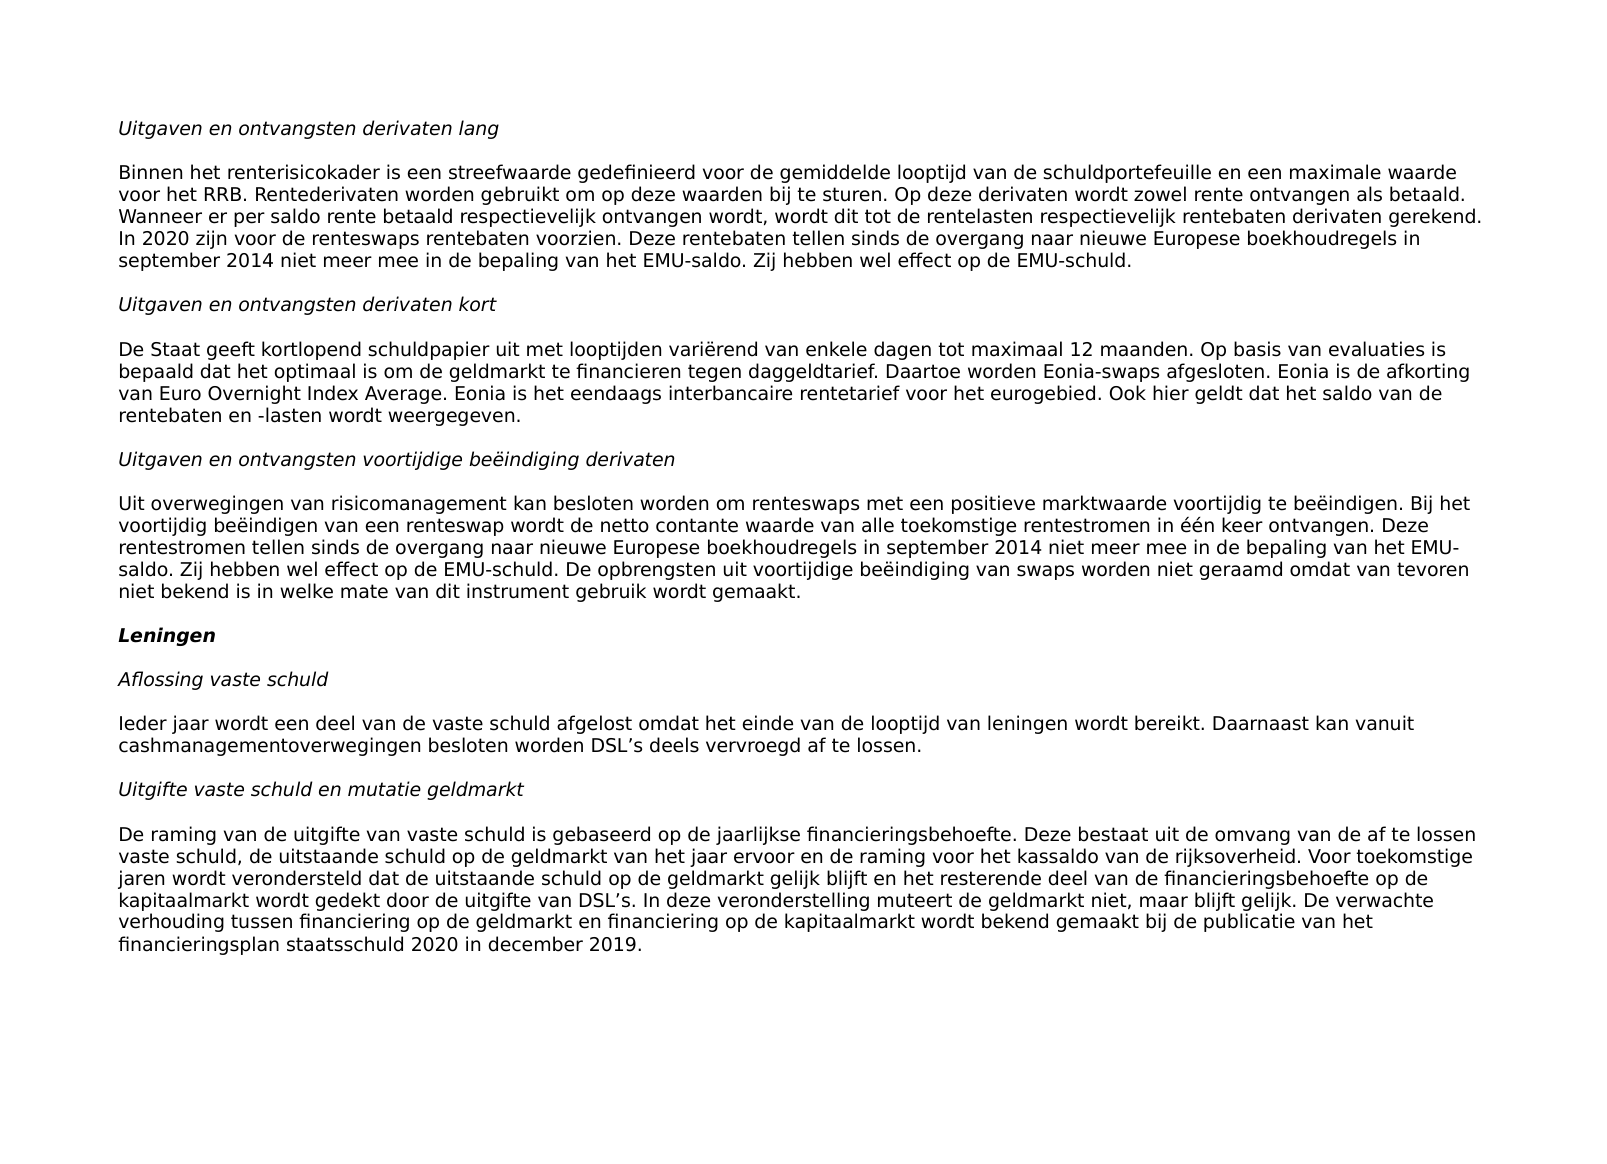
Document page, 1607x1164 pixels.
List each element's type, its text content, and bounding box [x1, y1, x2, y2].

text Uit overwegingen van risicomanagement kan besloten worden om renteswaps met een positieve marktwaarde voortijdig te beëindigen. Bij het voortijdig beëindigen van een renteswap wordt de netto contante waarde van alle toekomstige rentestromen in één keer ontvangen. Deze rentestromen tellen sinds de overgang naar nieuwe Europese boekhoudregels in september 2014 niet meer mee in de bepaling van het EMU-saldo. Zij hebben wel effect op de EMU-schuld. De opbrengsten uit voortijdige beëindiging van swaps worden niet geraamd omdat van tevoren niet bekend is in welke mate van dit instrument gebruik wordt gemaakt. [118, 493, 1488, 603]
subtitle Aflossing vaste schuld [118, 669, 1488, 691]
subtitle Uitgaven en ontvangsten voortijdige beëindiging derivaten [118, 449, 1488, 471]
text De Staat geeft kortlopend schuldpapier uit met looptijden variërend van enkele dagen tot maximaal 12 maanden. Op basis van evaluaties is bepaald dat het optimaal is om de geldmarkt te financieren tegen daggeldtarief. Daartoe worden Eonia-swaps afgesloten. Eonia is de afkorting van Euro Overnight Index Average. Eonia is het eendaags interbancaire rentetarief voor het eurogebied. Ook hier geldt dat het saldo van de rentebaten en -lasten wordt weergegeven. [118, 338, 1488, 426]
subtitle Uitgifte vaste schuld en mutatie geldmarkt [118, 779, 1488, 801]
subtitle Uitgaven en ontvangsten derivaten lang [118, 118, 1488, 140]
text Binnen het renterisicokader is een streefwaarde gedefinieerd voor de gemiddelde looptijd van de schuldportefeuille en een maximale waarde voor het RRB. Rentederivaten worden gebruikt om op deze waarden bij te sturen. Op deze derivaten wordt zowel rente ontvangen als betaald. Wanneer er per saldo rente betaald respectievelijk ontvangen wordt, wordt dit tot de rentelasten respectievelijk rentebaten derivaten gerekend. In 2020 zijn voor de renteswaps rentebaten voorzien. Deze rentebaten tellen sinds de overgang naar nieuwe Europese boekhoudregels in september 2014 niet meer mee in de bepaling van het EMU-saldo. Zij hebben wel effect op de EMU-schuld. [118, 162, 1488, 272]
subtitle Uitgaven en ontvangsten derivaten kort [118, 294, 1488, 316]
text De raming van de uitgifte van vaste schuld is gebaseerd op de jaarlijkse financieringsbehoefte. Deze bestaat uit de omvang van de af te lossen vaste schuld, de uitstaande schuld op de geldmarkt van het jaar ervoor en de raming voor het kassaldo van de rijksoverheid. Voor toekomstige jaren wordt verondersteld dat de uitstaande schuld op de geldmarkt gelijk blijft en het resterende deel van de financieringsbehoefte op de kapitaalmarkt wordt gedekt door de uitgifte van DSL’s. In deze veronderstelling muteert de geldmarkt niet, maar blijft gelijk. De verwachte verhouding tussen financiering op de geldmarkt en financiering op de kapitaalmarkt wordt bekend gemaakt bij de publicatie van het financieringsplan staatsschuld 2020 in december 2019. [118, 823, 1488, 955]
subtitle Leningen [118, 625, 1488, 647]
text Ieder jaar wordt een deel van de vaste schuld afgelost omdat het einde van de looptijd van leningen wordt bereikt. Daarnaast kan vanuit cashmanagementoverwegingen besloten worden DSL’s deels vervroegd af te lossen. [118, 713, 1488, 757]
